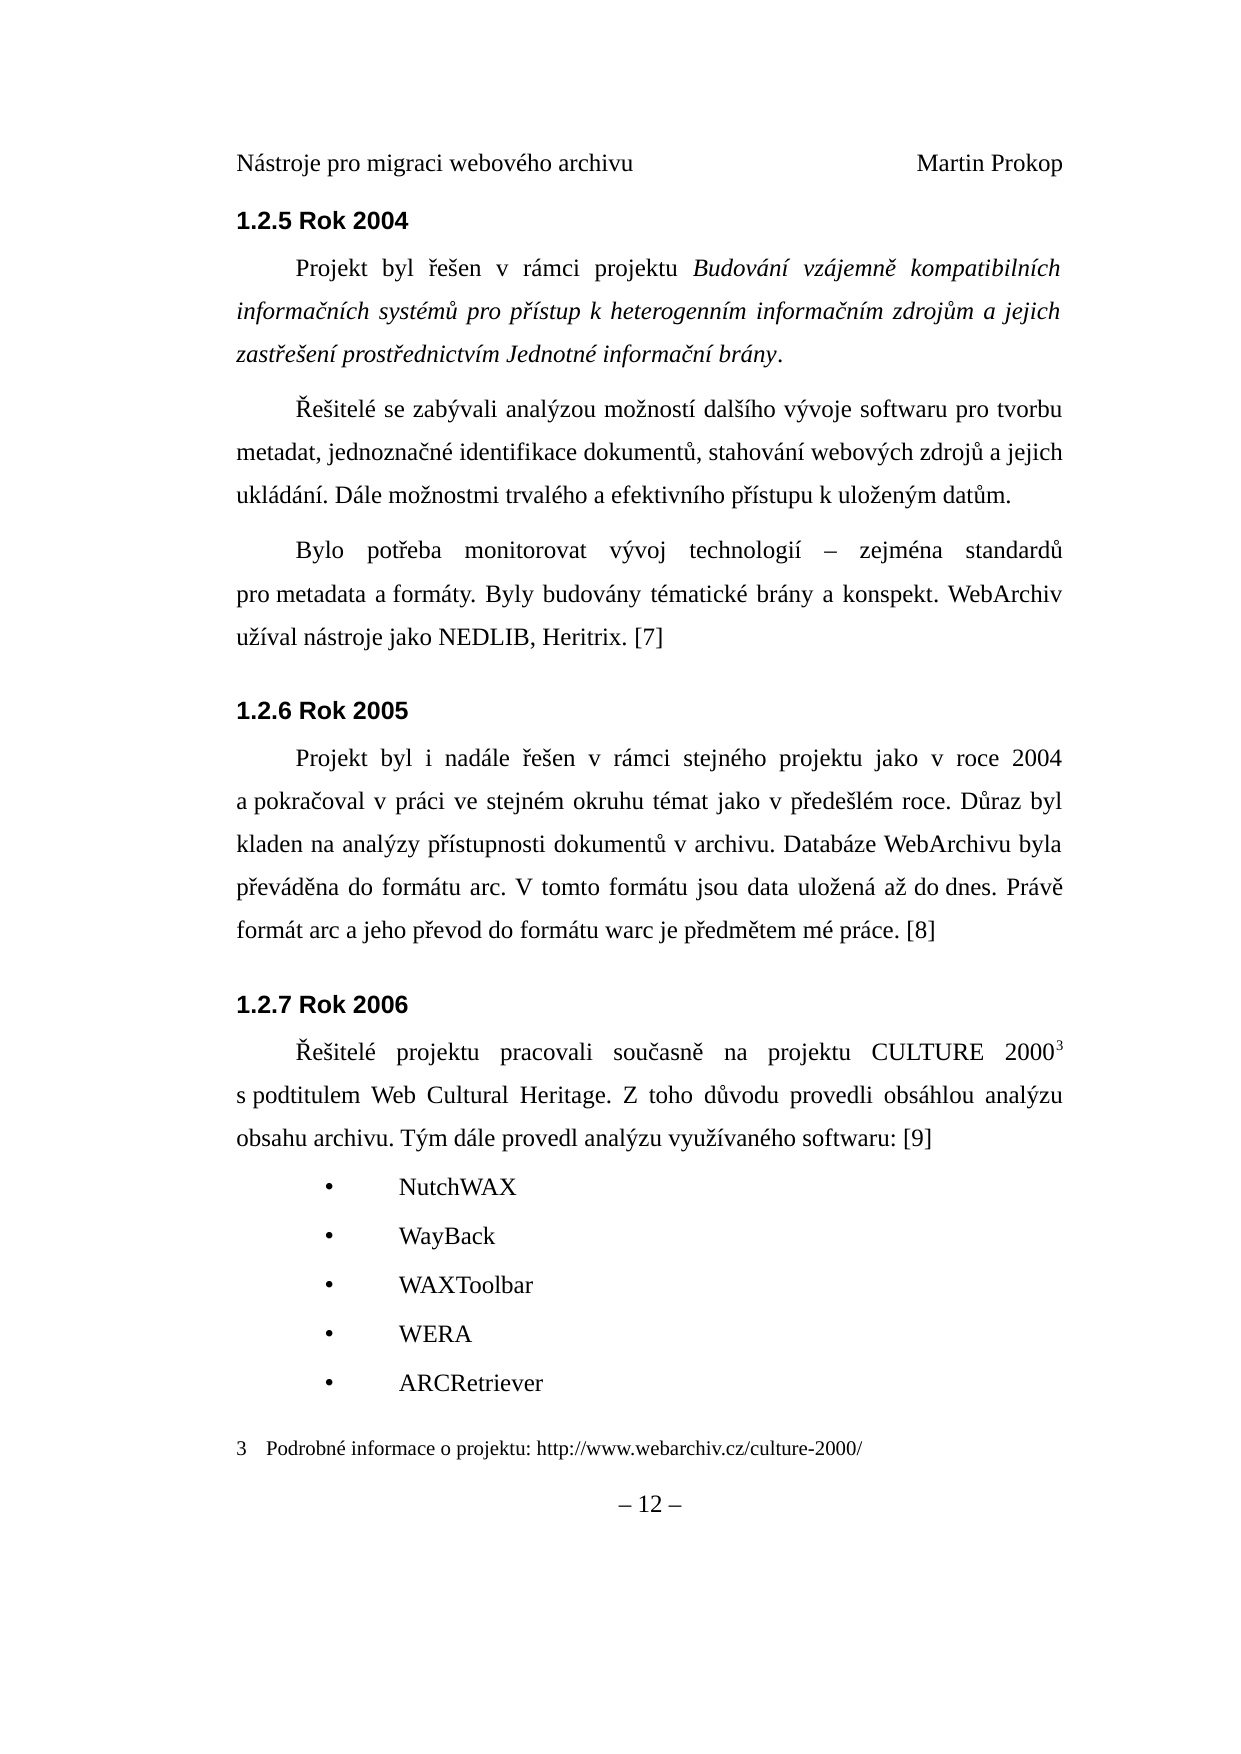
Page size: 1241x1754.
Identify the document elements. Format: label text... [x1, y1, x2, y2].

text Projekt byl řešen v rámci projektu Budování vzájemně kompatibilních informačních systémů pro přístup k heterogenním informačním zdrojům a jejich zastřešení prostřednictvím Jednotné informační brány. [236, 253, 1063, 368]
list WERA [325, 1319, 1063, 1348]
list NutchWAX [325, 1172, 1063, 1201]
text Podrobné informace o projektu: http://www.webarchiv.cz/culture-2000/ [236, 1435, 1063, 1459]
text Řešitelé se zabývali analýzou možností dalšího vývoje softwaru pro tvorbu metadat, jednoznačné identifikace dokumentů, stahování webových zdrojů a jejich ukládání. Dále možnostmi trvalého a efektivního přístupu k uloženým datům. [236, 394, 1063, 509]
subtitle 1.2.5 Rok 2004 [236, 206, 1063, 234]
subtitle 1.2.7 Rok 2006 [236, 989, 1063, 1018]
text Řešitelé projektu pracovali současně na projektu CULTURE 2000 s podtitulem Web Cultural Heritage. Z toho důvodu provedli obsáhlou analýzu obsahu archivu. Tým dále provedl analýzu využívaného softwaru: [9] [236, 1037, 1063, 1152]
list WayBack [325, 1221, 1063, 1250]
subtitle 1.2.6 Rok 2005 [236, 696, 1063, 724]
list ARCRetriever [325, 1368, 1063, 1397]
text Bylo potřeba monitorovat vývoj technologií – zejména standardů pro metadata a formáty. Byly budovány tématické brány a konspekt. WebArchiv užíval nástroje jako NEDLIB, Heritrix. [7] [236, 536, 1063, 651]
list WAXToolbar [325, 1270, 1063, 1299]
text Projekt byl i nadále řešen v rámci stejného projektu jako v roce 2004 a pokračoval v práci ve stejném okruhu témat jako v předešlém roce. Důraz byl kladen na analýzy přístupnosti dokumentů v archivu. Databáze WebArchivu byla převáděna do formátu arc. V tomto formátu jsou data uložená až do dnes. Právě formát arc a jeho převod do formátu warc je předmětem mé práce. [8] [236, 743, 1063, 944]
